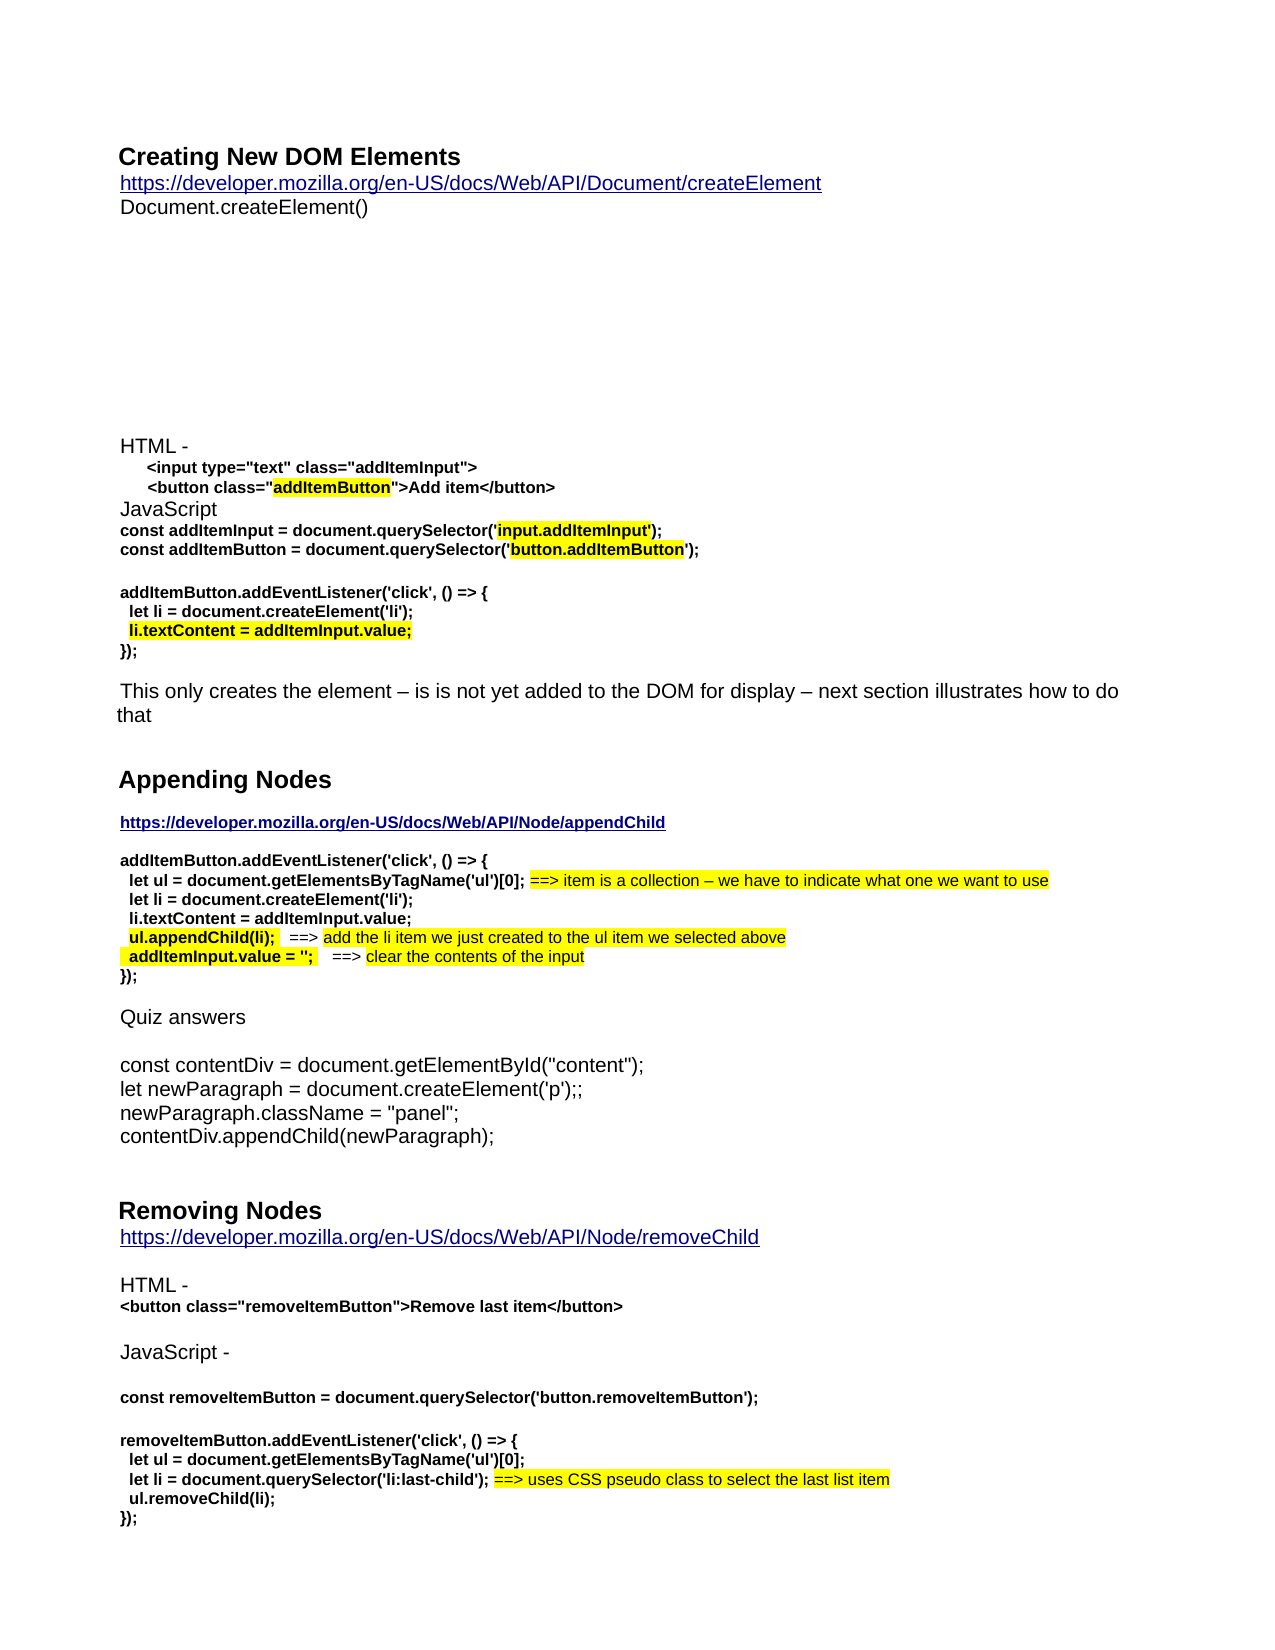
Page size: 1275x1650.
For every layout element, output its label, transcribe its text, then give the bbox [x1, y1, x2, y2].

text const contentDiv = document.getElementById("content"); [117, 1052, 1157, 1076]
text JavaScript [117, 497, 1157, 521]
text addItemButton.addEventListener('click', () => { [117, 583, 1157, 602]
text removeItemButton.addEventListener('click', () => { [117, 1431, 1157, 1450]
text contentDiv.appendChild(newParagraph); [117, 1124, 1157, 1148]
text HTML - [117, 1273, 1157, 1297]
text <input type="text" class="addItemInput"> [117, 458, 1157, 477]
subtitle Removing Nodes [118, 1196, 1157, 1225]
text const addItemInput = document.querySelector('input.addItemInput'); [117, 521, 1157, 540]
text const removeItemButton = document.querySelector('button.removeItemButton'); [117, 1388, 1157, 1407]
text let li = document.querySelector('li:last-child'); ==> uses CSS pseudo class to select the last list item [117, 1469, 1157, 1488]
text ul.appendChild(li); ==> add the li item we just created to the ul item we selected above [117, 928, 1157, 947]
text let ul = document.getElementsByTagName('ul')[0]; ==> item is a collection – we have to indicate what one we want to use [117, 870, 1157, 889]
text newParagraph.className = "panel"; [117, 1100, 1157, 1124]
subtitle Appending Nodes [118, 765, 1157, 794]
text let li = document.createElement('li'); [117, 602, 1157, 621]
text let newParagraph = document.createElement('p');; [117, 1076, 1157, 1100]
text }); [117, 966, 1157, 985]
text https://developer.mozilla.org/en-US/docs/Web/API/Node/appendChild [117, 813, 1157, 832]
text https://developer.mozilla.org/en-US/docs/Web/API/Node/removeChild [117, 1225, 1157, 1249]
subtitle Creating New DOM Elements [118, 142, 1157, 171]
text li.textContent = addItemInput.value; [117, 909, 1157, 928]
text }); [117, 1508, 1157, 1527]
text <button class="addItemButton">Add item</button> [117, 477, 1157, 497]
text This only creates the element – is is not yet added to the DOM for display – next section illustrates how to do that [117, 679, 1157, 727]
text const addItemButton = document.querySelector('button.addItemButton'); [117, 540, 1157, 559]
text let li = document.createElement('li'); [117, 889, 1157, 909]
text Quiz answers [117, 1004, 1157, 1028]
text Document.createElement() [117, 195, 1157, 219]
text let ul = document.getElementsByTagName('ul')[0]; [117, 1450, 1157, 1469]
text <button class="removeItemButton">Remove last item</button> [117, 1297, 1157, 1316]
text }); [117, 640, 1157, 659]
text li.textContent = addItemInput.value; [117, 621, 1157, 640]
text JavaScript - [117, 1340, 1157, 1364]
text https://developer.mozilla.org/en-US/docs/Web/API/Document/createElement [117, 171, 1157, 195]
text addItemButton.addEventListener('click', () => { [117, 851, 1157, 870]
text HTML - [117, 434, 1157, 458]
text ul.removeChild(li); [117, 1488, 1157, 1508]
text addItemInput.value = ''; ==> clear the contents of the input [117, 947, 1157, 966]
